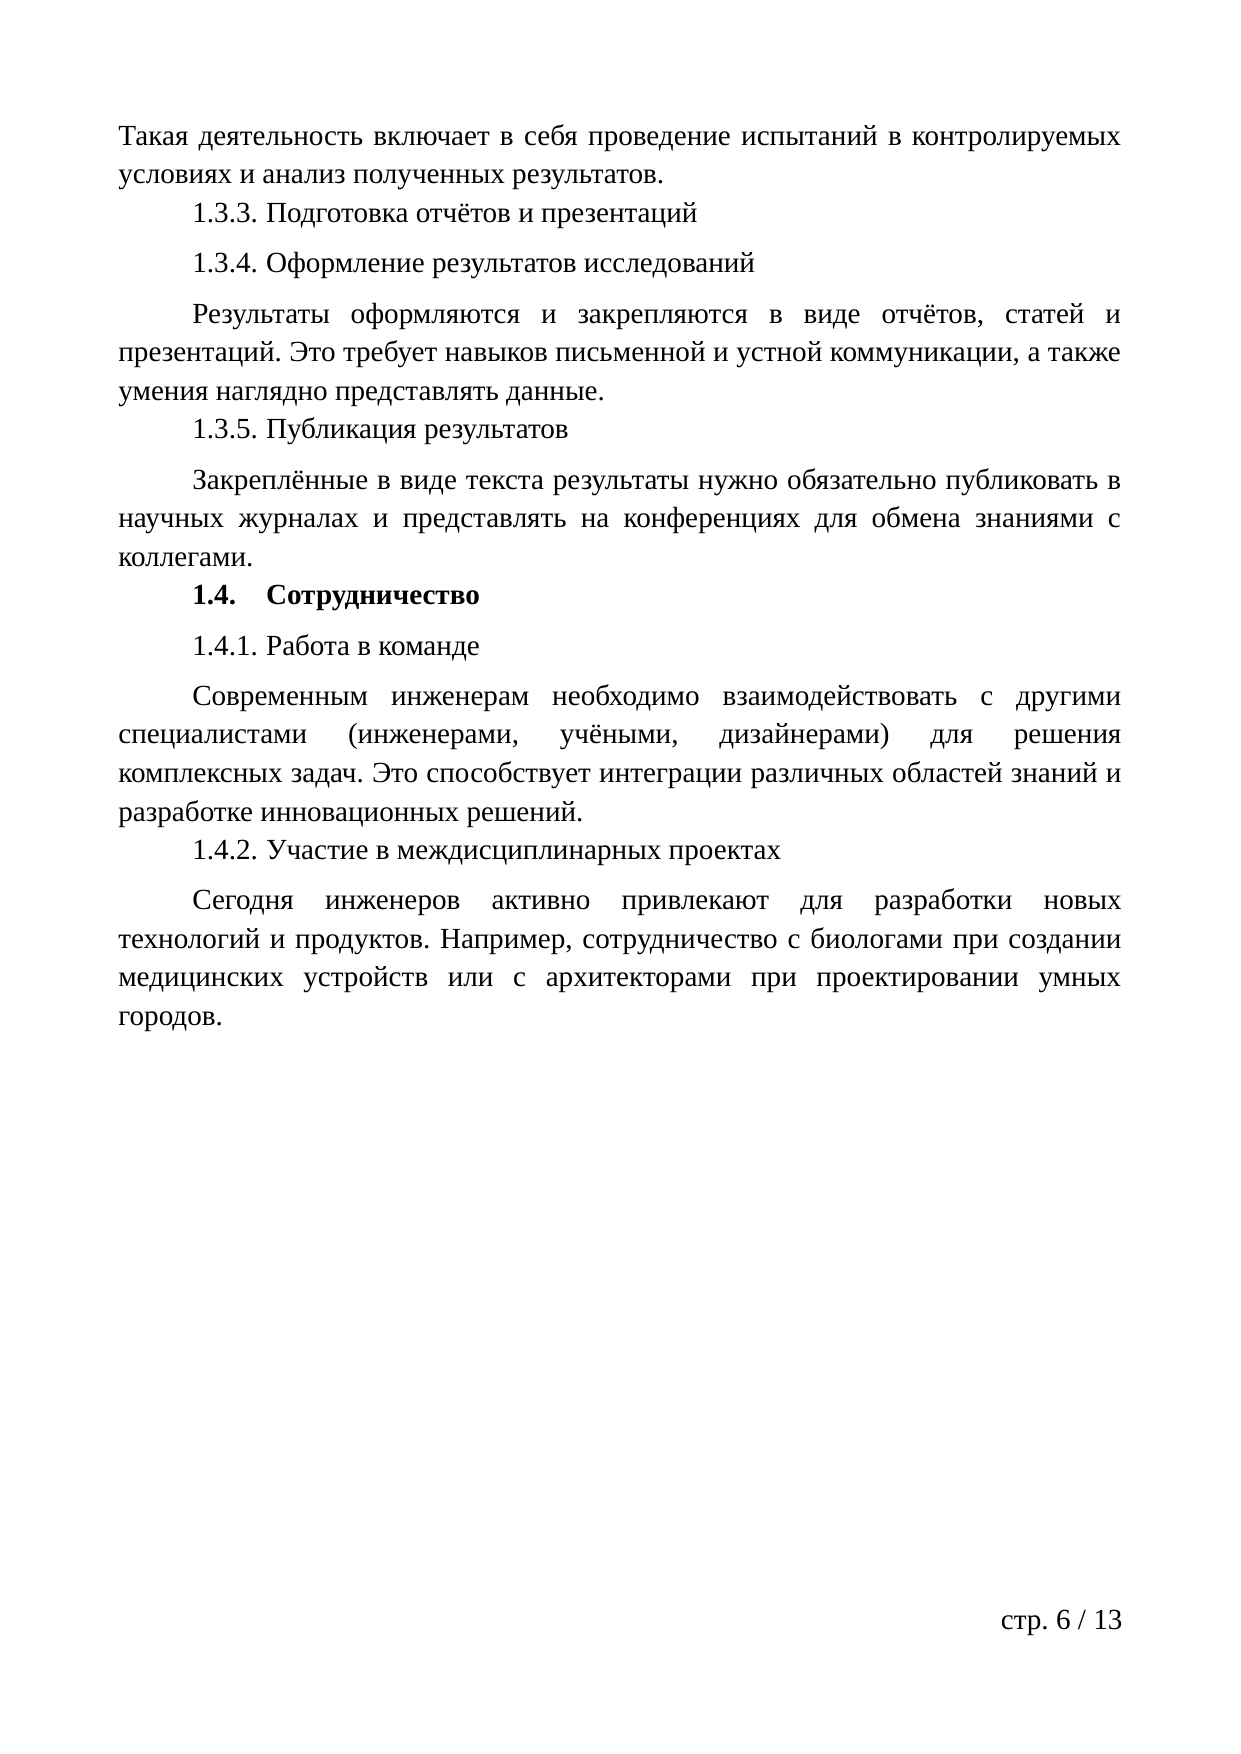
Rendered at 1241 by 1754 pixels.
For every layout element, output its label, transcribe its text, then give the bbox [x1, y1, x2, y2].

subtitle Оформление результатов исследований [118, 246, 1122, 279]
subtitle Работа в команде [118, 628, 1122, 661]
subtitle Публикация результатов [118, 411, 1122, 445]
subtitle Подготовка отчётов и презентаций [118, 195, 1122, 229]
text Сегодня инженеров активно привлекают для разработки новых технологий и продуктов. Например, сотрудничество с биологами при создании медицинских устройств или с архитекторами при проектировании умных городов. [118, 882, 1122, 1032]
text Закреплённые в виде текста результаты нужно обязательно публиковать в научных журналах и представлять на конференциях для обмена знаниями с коллегами. [118, 462, 1122, 572]
text Современным инженерам необходимо взаимодействовать с другими специалистами (инженерами, учёными, дизайнерами) для решения комплексных задач. Это способствует интеграции различных областей знаний и разработке инновационных решений. [118, 678, 1122, 827]
text Результаты оформляются и закрепляются в виде отчётов, статей и презентаций. Это требует навыков письменной и устной коммуникации, а также умения наглядно представлять данные. [118, 296, 1122, 406]
subtitle Участие в междисциплинарных проектах [118, 832, 1122, 866]
subtitle Сотрудничество [118, 577, 1122, 611]
text Такая деятельность включает в себя проведение испытаний в контролируемых условиях и анализ полученных результатов. [118, 118, 1122, 190]
